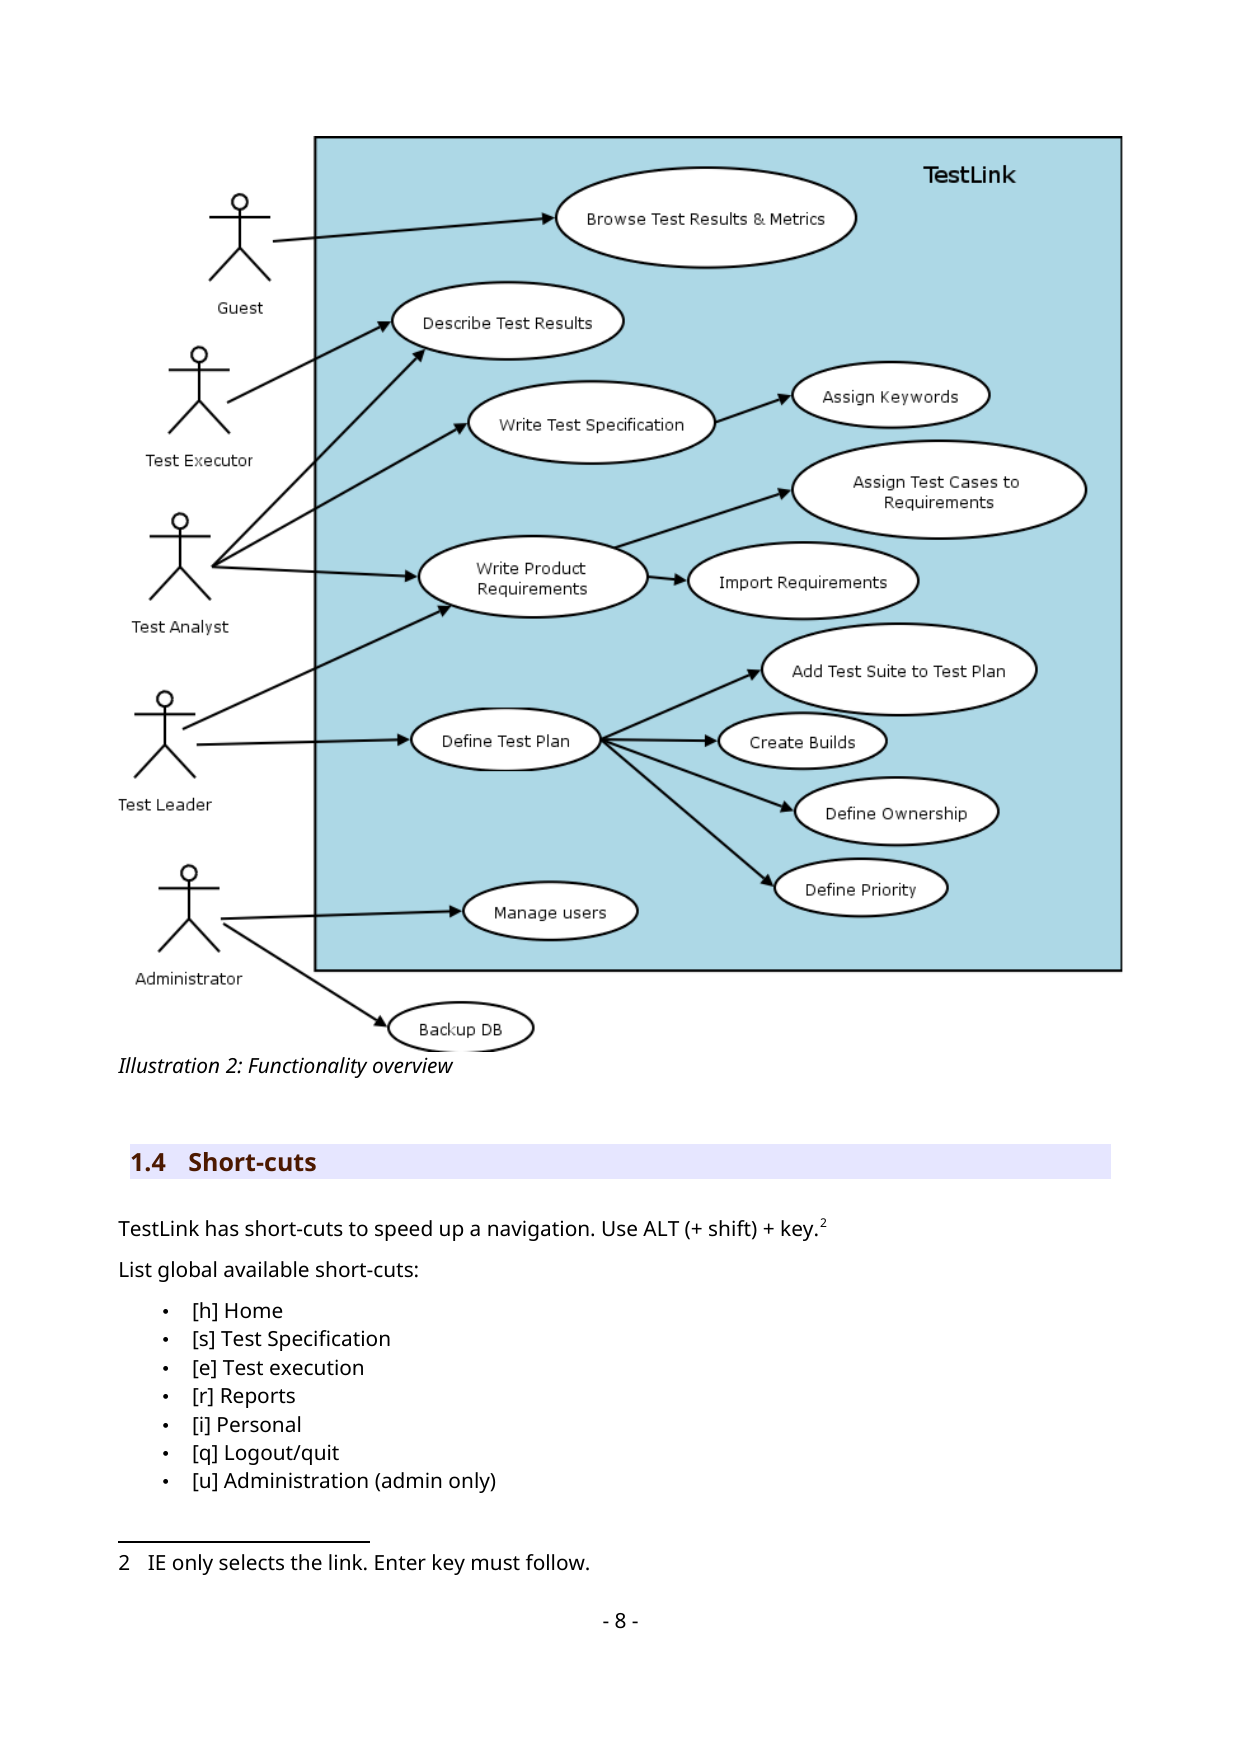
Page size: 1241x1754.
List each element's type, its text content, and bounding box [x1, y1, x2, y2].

text Illustration 2: Functionality overview [118, 1052, 1122, 1080]
list [s] Test Specification [162, 1324, 1122, 1353]
picture [118, 136, 1123, 1052]
list [u] Administration (admin only) [162, 1467, 1122, 1495]
text TestLink has short-cuts to speed up a navigation. Use ALT (+ shift) + key. [118, 1214, 1122, 1242]
list [q] Logout/quit [162, 1438, 1122, 1467]
subtitle Short-cuts [130, 1144, 1111, 1179]
text List global available short-cuts: [118, 1255, 1122, 1283]
list [r] Reports [162, 1381, 1122, 1410]
text IE only selects the link. Enter key must follow. [118, 1548, 1122, 1576]
list [i] Personal [162, 1410, 1122, 1438]
list [e] Test execution [162, 1353, 1122, 1381]
list [h] Home [162, 1296, 1122, 1324]
